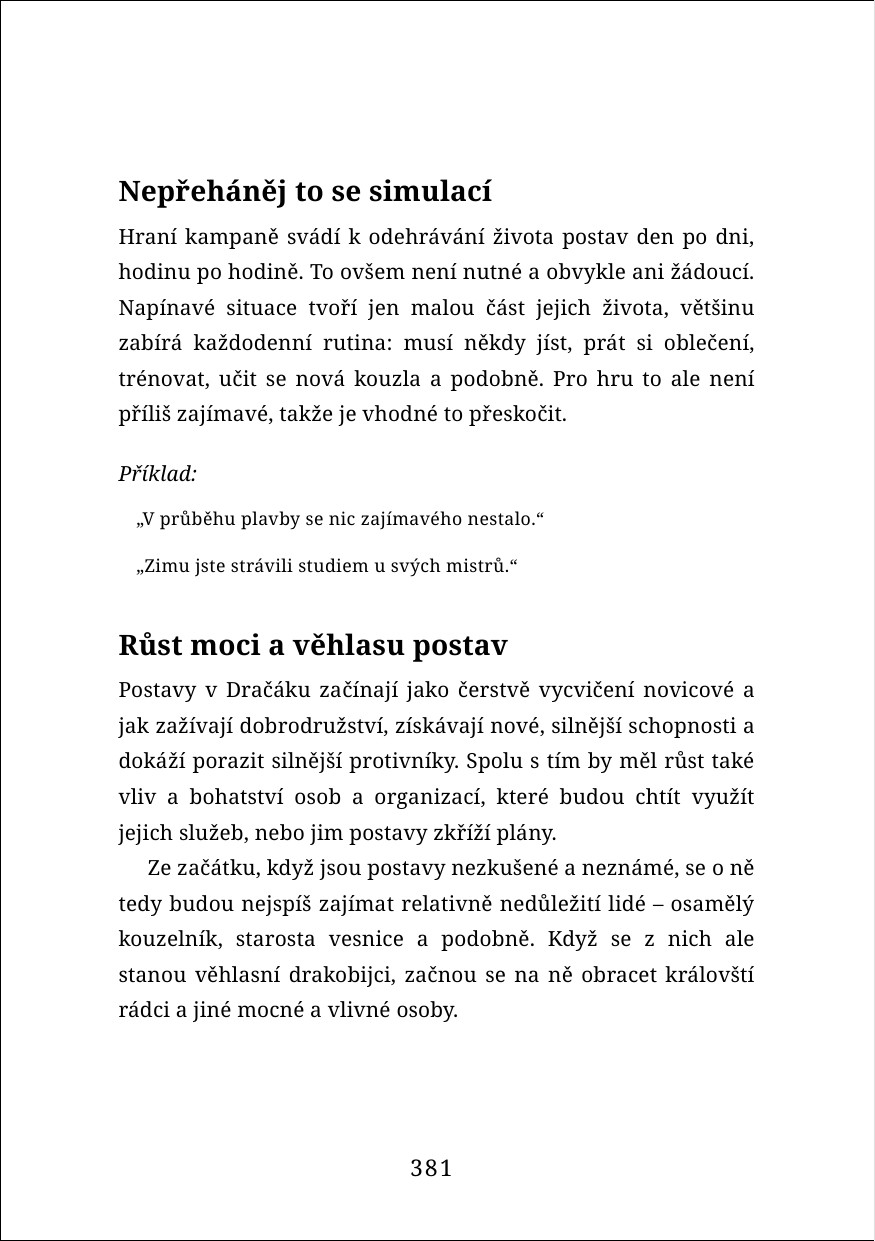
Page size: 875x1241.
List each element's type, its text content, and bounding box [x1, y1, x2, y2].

text „V průběhu plavby se nic zajímavého nestalo.“ [136, 506, 756, 530]
text Příklad: [118, 459, 756, 487]
text Postavy v Dračáku začínají jako čerstvě vycvičení novicové a jak zažívají dobrodružství, získávají nové, silnější schopnosti a dokáží porazit silnější protivníky. Spolu s tím by měl růst také vliv a bohatství osob a organizací, které budou chtít využít jejich služeb, nebo jim postavy zkříží plány. Ze začátku, když jsou postavy nezkušené a neznámé, se o ně tedy budou nejspíš zajímat relativně nedůležití lidé – osamělý kouzelník, starosta vesnice a podobně. Když se z nich ale stanou věhlasní drakobijci, začnou se na ně obracet královští rádci a jiné mocné a vlivné osoby. [118, 676, 756, 1024]
text „Zimu jste strávili studiem u svých mistrů.“ [136, 554, 756, 578]
text Hraní kampaně svádí k odehrávání života postav den po dni, hodinu po hodině. To ovšem není nutné a obvykle ani žádoucí. Napínavé situace tvoří jen malou část jejich života, většinu zabírá každodenní rutina: musí někdy jíst, prát si oblečení, trénovat, učit se nová kouzla a podobně. Pro hru to ale není příliš zajímavé, takže je vhodné to přeskočit. [118, 222, 756, 428]
subtitle Nepřeháněj to se simulací [118, 172, 756, 210]
subtitle Růst moci a věhlasu postav [118, 625, 756, 664]
